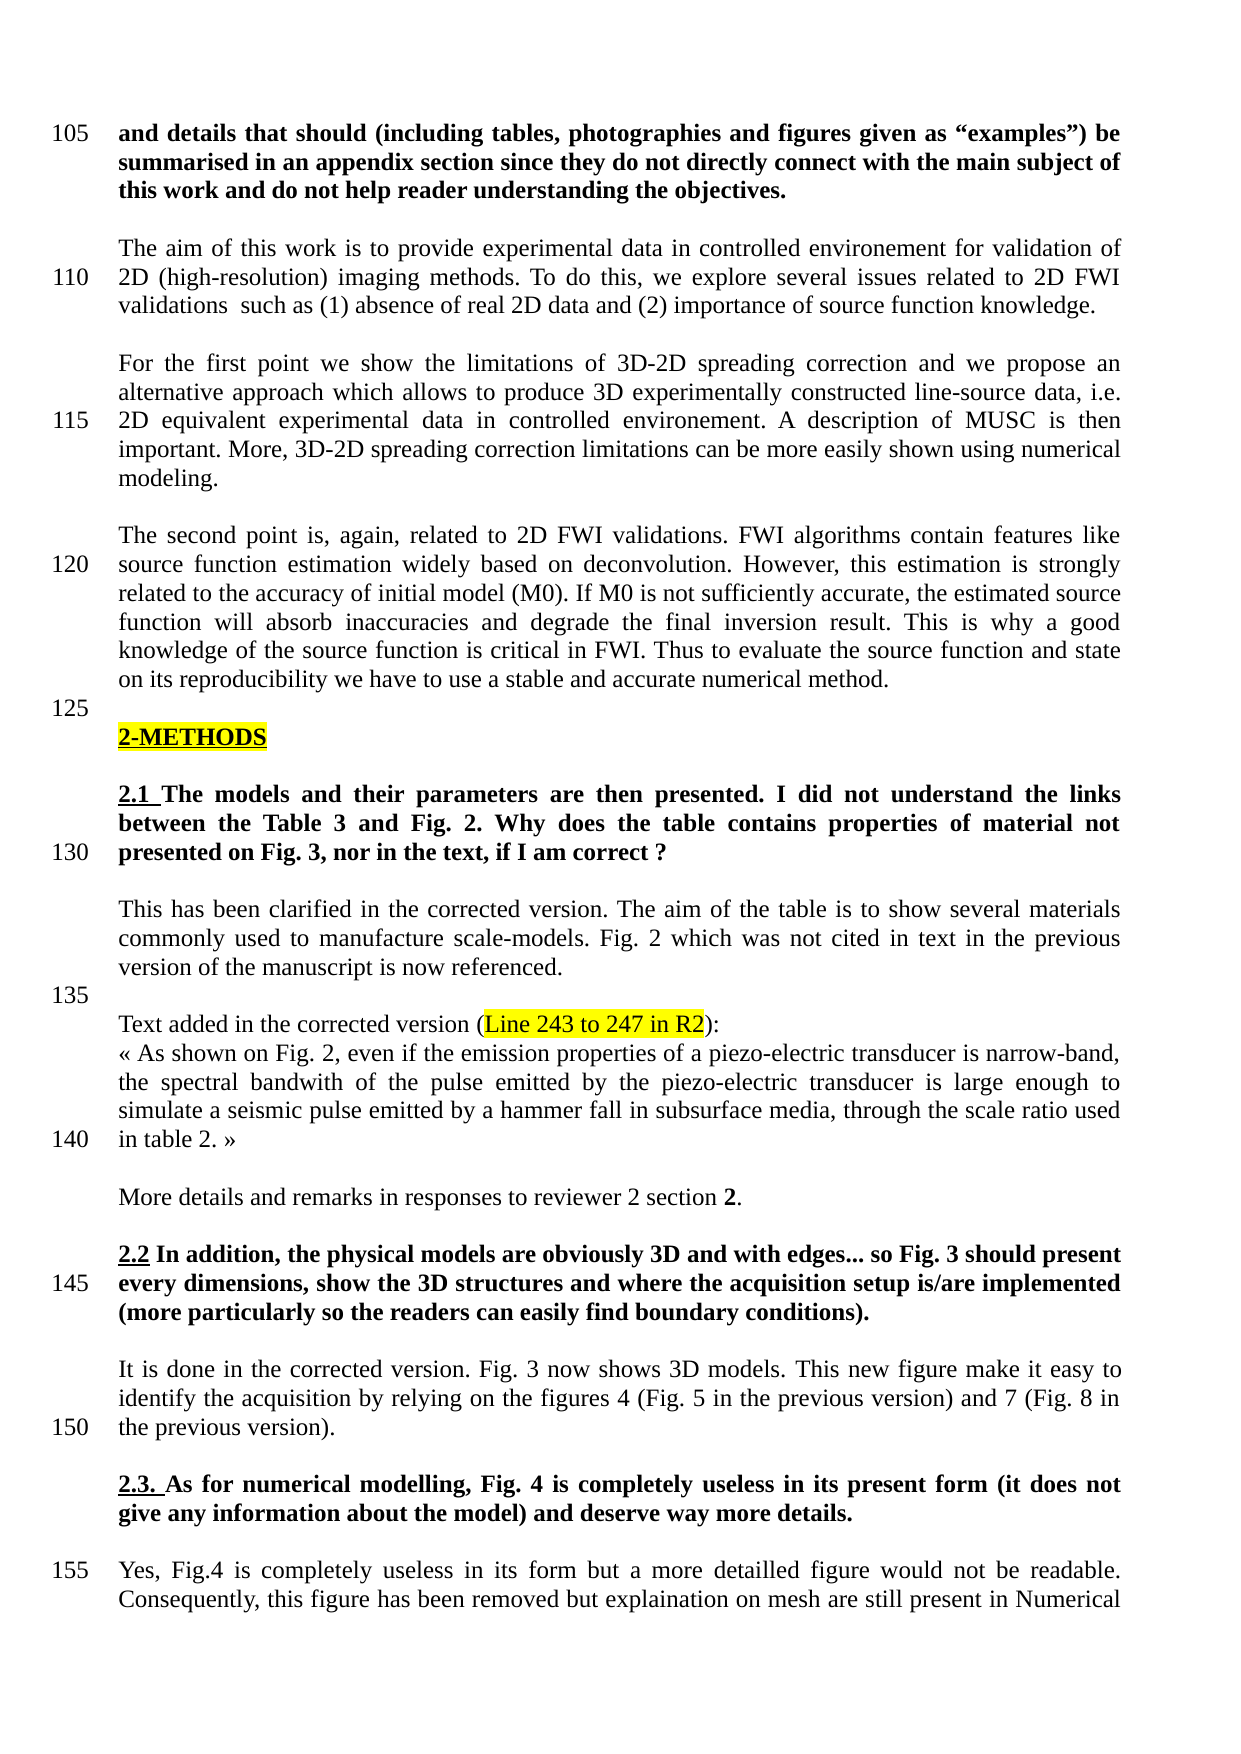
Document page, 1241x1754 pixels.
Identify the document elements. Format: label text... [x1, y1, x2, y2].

text This has been clarified in the corrected version. The aim of the table is to show several materials commonly used to manufacture scale-models. Fig. 2 which was not cited in text in the previous version of the manuscript is now referenced. [118, 894, 1122, 981]
text The second point is, again, related to 2D FWI validations. FWI algorithms contain features like source function estimation widely based on deconvolution. However, this estimation is strongly related to the accuracy of initial model (M0). If M0 is not sufficiently accurate, the estimated source function will absorb inaccuracies and degrade the final inversion result. This is why a good knowledge of the source function is critical in FWI. Thus to evaluate the source function and state on its reproducibility we have to use a stable and accurate numerical method. [118, 521, 1122, 693]
text Yes, Fig.4 is completely useless in its form but a more detailled figure would not be readable. Consequently, this figure has been removed but explaination on mesh are still present in Numerical [118, 1556, 1122, 1613]
text Text added in the corrected version (Line 243 to 247 in R2): [118, 1009, 1122, 1038]
text For the first point we show the limitations of 3D-2D spreading correction and we propose an alternative approach which allows to produce 3D experimentally constructed line-source data, i.e. 2D equivalent experimental data in controlled environement. A description of MUSC is then important. More, 3D-2D spreading correction limitations can be more easily shown using numerical modeling. [118, 348, 1122, 492]
text 2.3. As for numerical modelling, Fig. 4 is completely useless in its present form (it does not give any information about the model) and deserve way more details. [118, 1469, 1122, 1527]
text « As shown on Fig. 2, even if the emission properties of a piezo-electric transducer is narrow-band, the spectral bandwith of the pulse emitted by the piezo-electric transducer is large enough to simulate a seismic pulse emitted by a hammer fall in subsurface media, through the scale ratio used in table 2. » [118, 1038, 1122, 1153]
text It is done in the corrected version. Fig. 3 now shows 3D models. This new figure make it easy to identify the acquisition by relying on the figures 4 (Fig. 5 in the previous version) and 7 (Fig. 8 in the previous version). [118, 1354, 1122, 1441]
text The aim of this work is to provide experimental data in controlled environement for validation of 2D (high-resolution) imaging methods. To do this, we explore several issues related to 2D FWI validations such as (1) absence of real 2D data and (2) importance of source function knowledge. [118, 233, 1122, 319]
text 2.2 In addition, the physical models are obviously 3D and with edges... so Fig. 3 should present every dimensions, show the 3D structures and where the acquisition setup is/are implemented (more particularly so the readers can easily find boundary conditions). [118, 1239, 1122, 1326]
text 2-METHODS [118, 722, 1122, 751]
text and details that should (including tables, photographies and figures given as “examples”) be summarised in an appendix section since they do not directly connect with the main subject of this work and do not help reader understanding the objectives. [118, 118, 1122, 204]
text 2.1 The models and their parameters are then presented. I did not understand the links between the Table 3 and Fig. 2. Why does the table contains properties of material not presented on Fig. 3, nor in the text, if I am correct ? [118, 779, 1122, 866]
text More details and remarks in responses to reviewer 2 section 2. [118, 1182, 1122, 1211]
